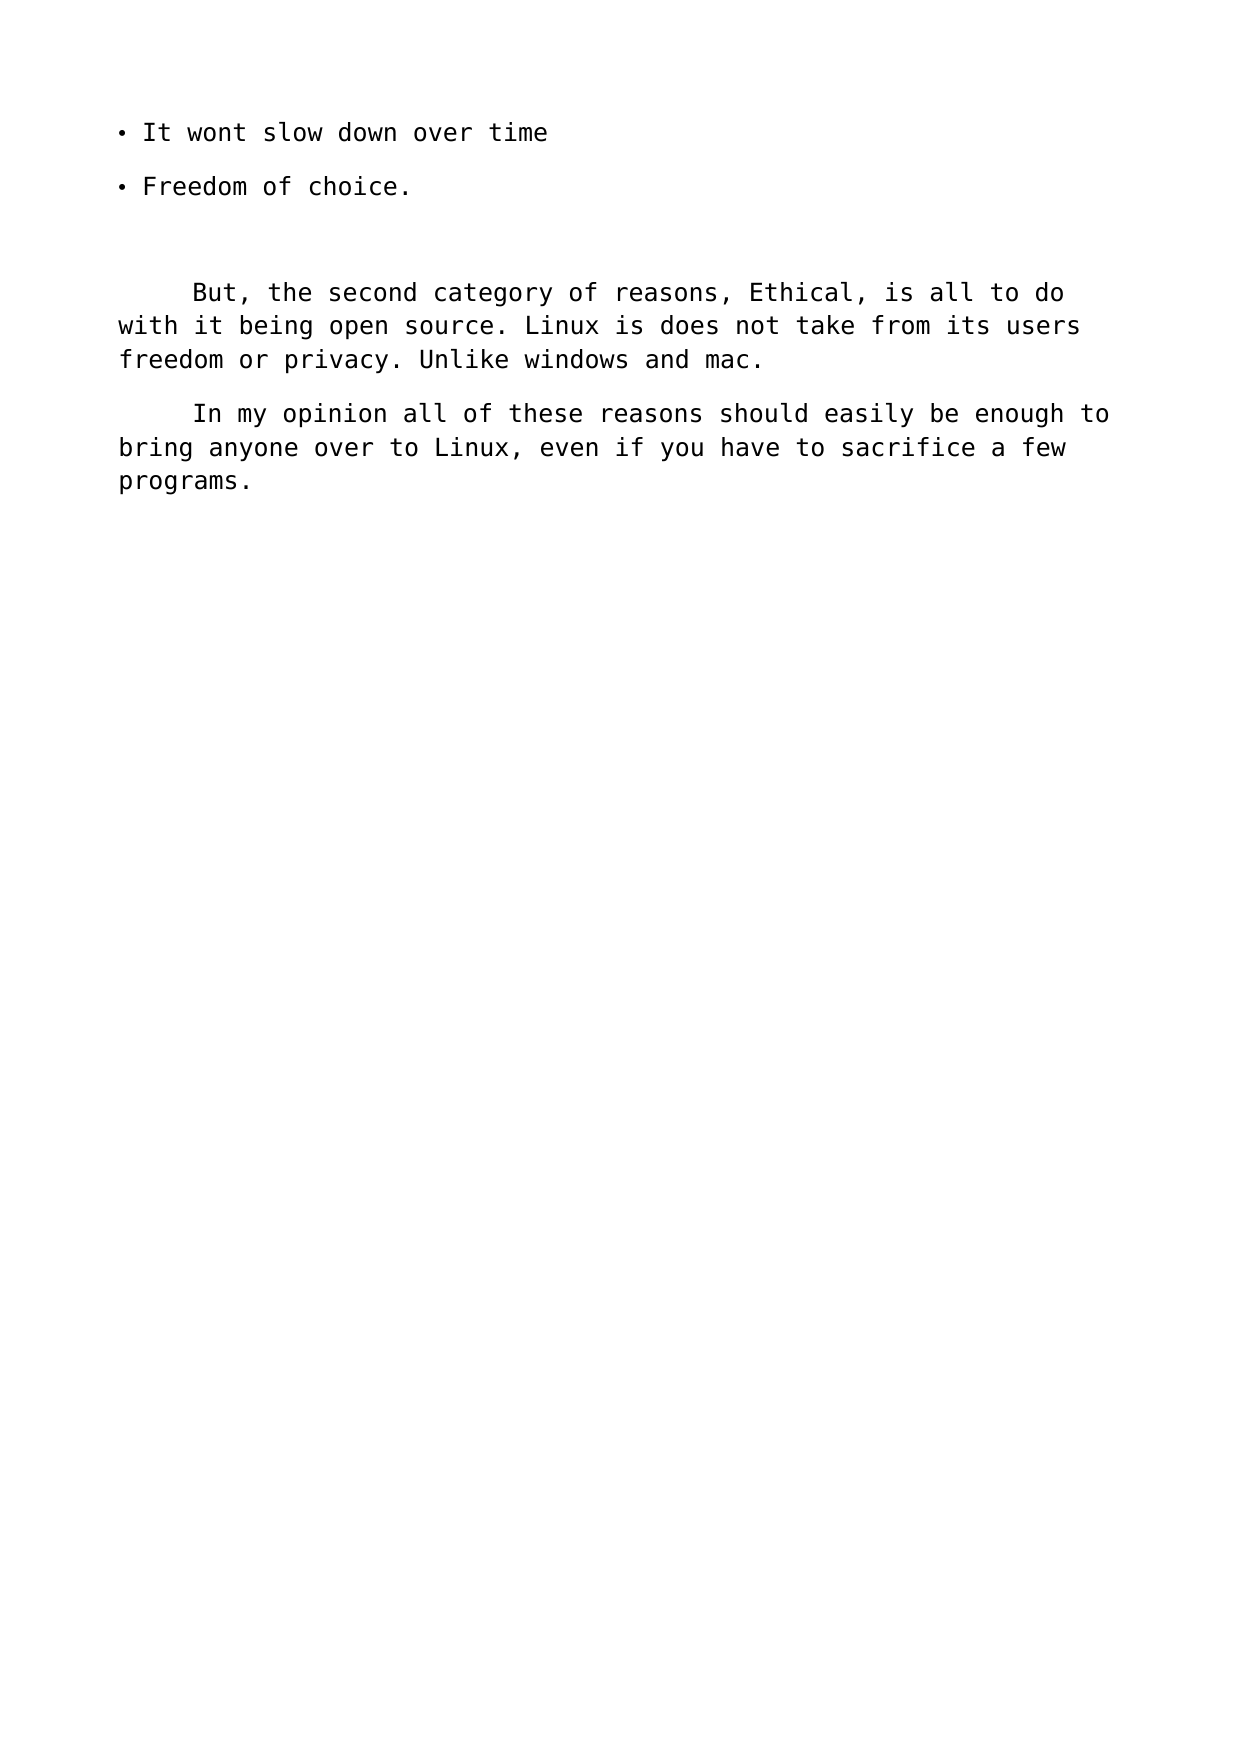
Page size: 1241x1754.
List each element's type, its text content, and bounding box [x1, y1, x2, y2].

list It wont slow down over time [118, 118, 1122, 147]
list Freedom of choice. [118, 172, 1122, 202]
text In my opinion all of these reasons should easily be enough to bring anyone over to Linux, even if you have to sacrifice a few programs. [118, 399, 1122, 496]
text But, the second category of reasons, Ethical, is all to do with it being open source. Linux is does not take from its users freedom or privacy. Unlike windows and mac. [118, 278, 1122, 374]
